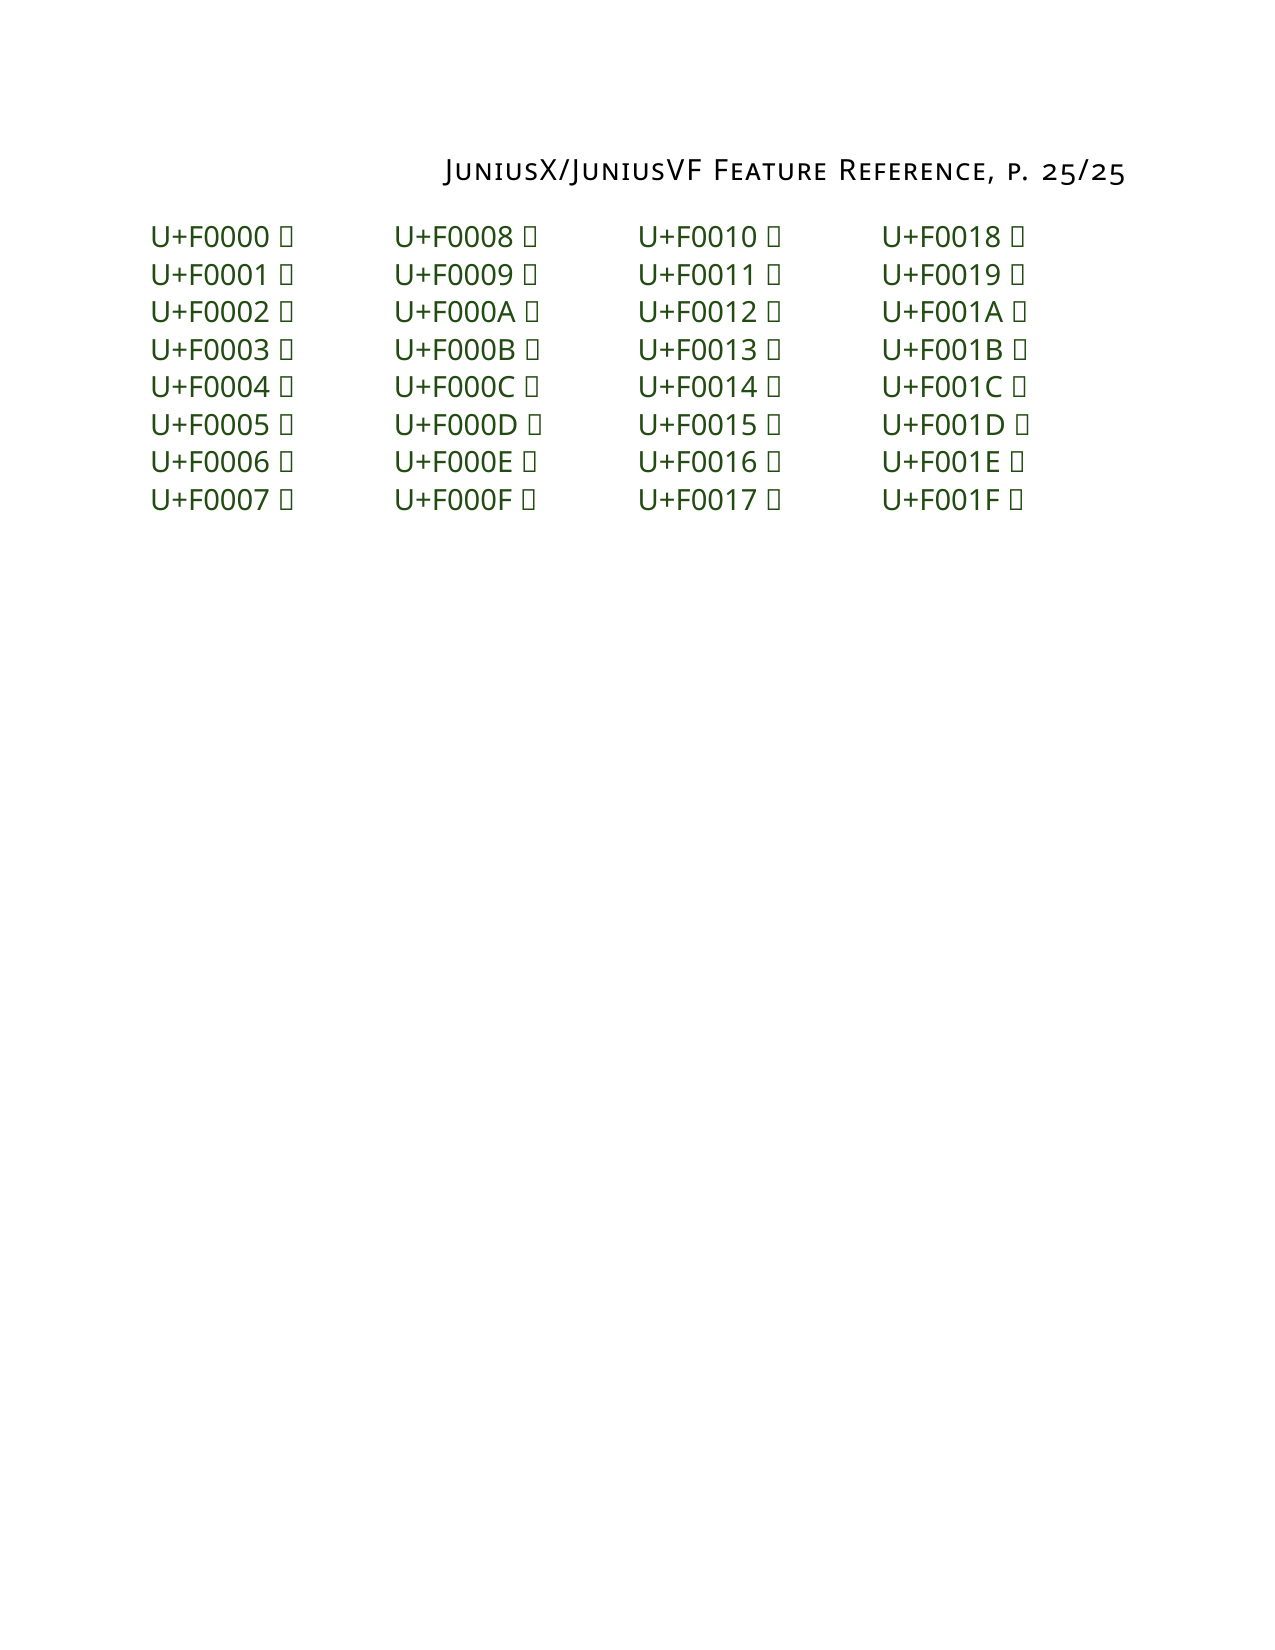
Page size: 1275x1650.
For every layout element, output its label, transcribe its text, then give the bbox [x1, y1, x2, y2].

text U+F001F 󰀟 [881, 480, 1125, 517]
text U+F001E 󰀞 [881, 442, 1125, 480]
text U+F0001 󰀁 [150, 255, 394, 292]
text U+F0004 󰀄 [150, 367, 394, 405]
text U+F001C 󰀜 [881, 367, 1125, 405]
text U+F0017 󰀗 [637, 480, 881, 517]
text U+F001D 󰀝 [881, 405, 1125, 442]
text U+F0006 󰀆 [150, 442, 394, 480]
text U+F000B 󰀋 [394, 330, 637, 367]
text U+F000D 󰀍 [394, 405, 637, 442]
text U+F0014 󰀔 [637, 367, 881, 405]
text U+F0009 󰀉 [394, 255, 637, 292]
text U+F0011 󰀑 [637, 255, 881, 292]
text U+F0005 󰀅 [150, 405, 394, 442]
text U+F0000 󰀀 [150, 217, 394, 255]
text U+F001B 󰀛 [881, 330, 1125, 367]
text U+F0003 󰀃 [150, 330, 394, 367]
text U+F0007 󰀇 [150, 480, 394, 517]
text U+F0010 󰀐 [637, 217, 881, 255]
text U+F000E 󰀎 [394, 442, 637, 480]
text U+F000A 󰀊 [394, 292, 637, 330]
text U+F0018 󰀘 [881, 217, 1125, 255]
text U+F0019 󰀙 [881, 255, 1125, 292]
text U+F000F 󰀏 [394, 480, 637, 517]
text U+F0013 󰀓 [637, 330, 881, 367]
text U+F0002 󰀂 [150, 292, 394, 330]
text U+F0016 󰀖 [637, 442, 881, 480]
text U+F0012 󰀒 [637, 292, 881, 330]
text U+F0008 󰀈 [394, 217, 637, 255]
text U+F001A 󰀚 [881, 292, 1125, 330]
text U+F0015 󰀕 [637, 405, 881, 442]
text U+F000C 󰀌 [394, 367, 637, 405]
